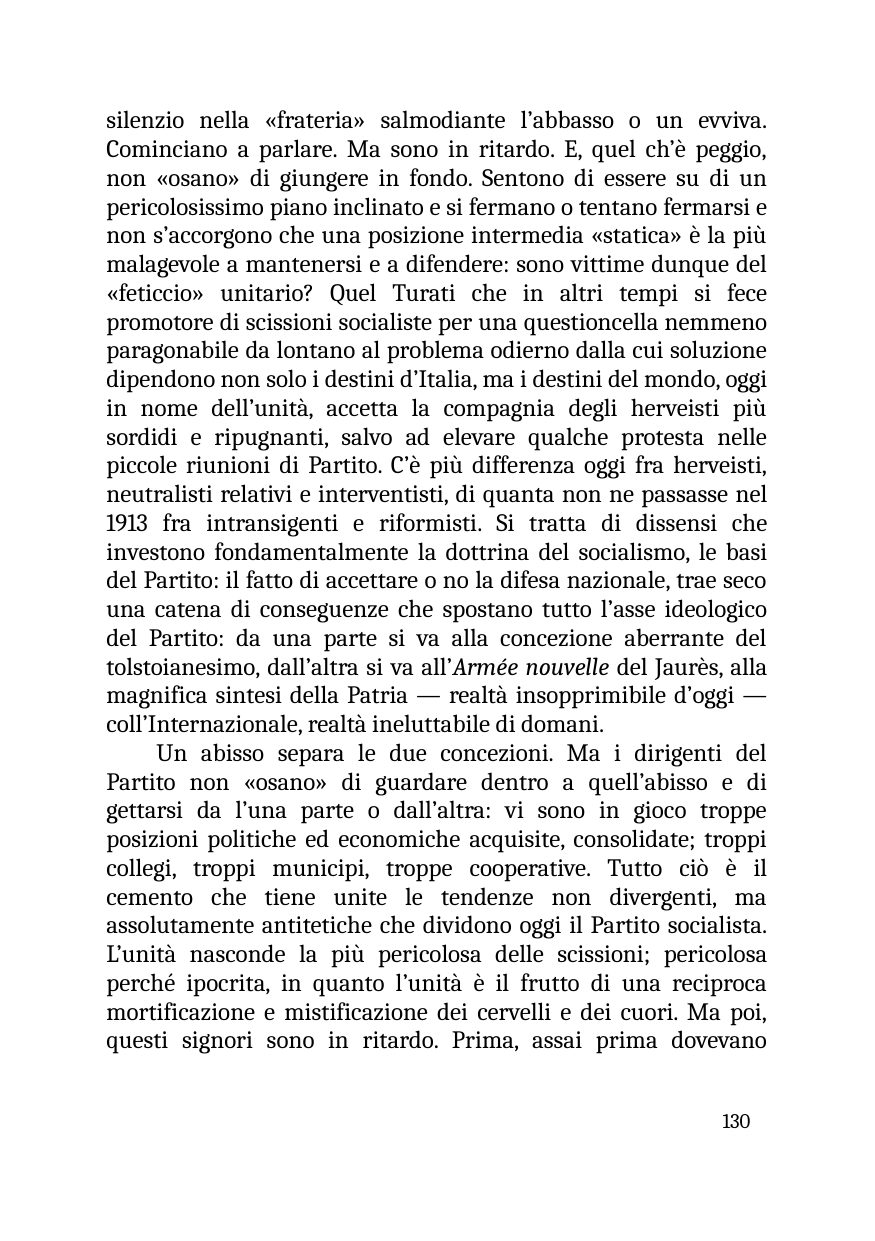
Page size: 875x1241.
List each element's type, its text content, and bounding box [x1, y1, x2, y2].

text Un abisso separa le due concezioni. Ma i dirigenti del Partito non «osano» di guardare dentro a quell’abisso e di gettarsi da l’una parte o dall’altra: vi sono in gioco troppe posizioni politiche ed economiche acquisite, consolidate; troppi collegi, troppi municipi, troppe cooperative. Tutto ciò è il cemento che tiene unite le tendenze non divergenti, ma assolutamente antitetiche che dividono oggi il Partito socialista. L’unità nasconde la più pericolosa delle scissioni; pericolosa perché ipocrita, in quanto l’unità è il frutto di una reciproca mortificazione e mistificazione dei cervelli e dei cuori. Ma poi, questi signori sono in ritardo. Prima, assai prima dovevano [106, 739, 768, 1055]
text silenzio nella «frateria» salmodiante l’abbasso o un evviva. Cominciano a parlare. Ma sono in ritardo. E, quel ch’è peggio, non «osano» di giungere in fondo. Sentono di essere su di un pericolosissimo piano inclinato e si fermano o tentano fermarsi e non s’accorgono che una posizione intermedia «statica» è la più malagevole a mantenersi e a difendere: sono vittime dunque del «feticcio» unitario? Quel Turati che in altri tempi si fece promotore di scissioni socialiste per una questioncella nemmeno paragonabile da lontano al problema odierno dalla cui soluzione dipendono non solo i destini d’Italia, ma i destini del mondo, oggi in nome dell’unità, accetta la compagnia degli herveisti più sordidi e ripugnanti, salvo ad elevare qualche protesta nelle piccole riunioni di Partito. C’è più differenza oggi fra herveisti, neutralisti relativi e interventisti, di quanta non ne passasse nel 1913 fra intransigenti e riformisti. Si tratta di dissensi che investono fondamentalmente la dottrina del socialismo, le basi del Partito: il fatto di accettare o no la difesa nazionale, trae seco una catena di conseguenze che spostano tutto l’asse ideologico del Partito: da una parte si va alla concezione aberrante del tolstoianesimo, dall’altra si va all’Armée nouvelle del Jaurès, alla magnifica sintesi della Patria — realtà insopprimibile d’oggi — coll’Internazionale, realtà ineluttabile di domani. [106, 106, 768, 739]
